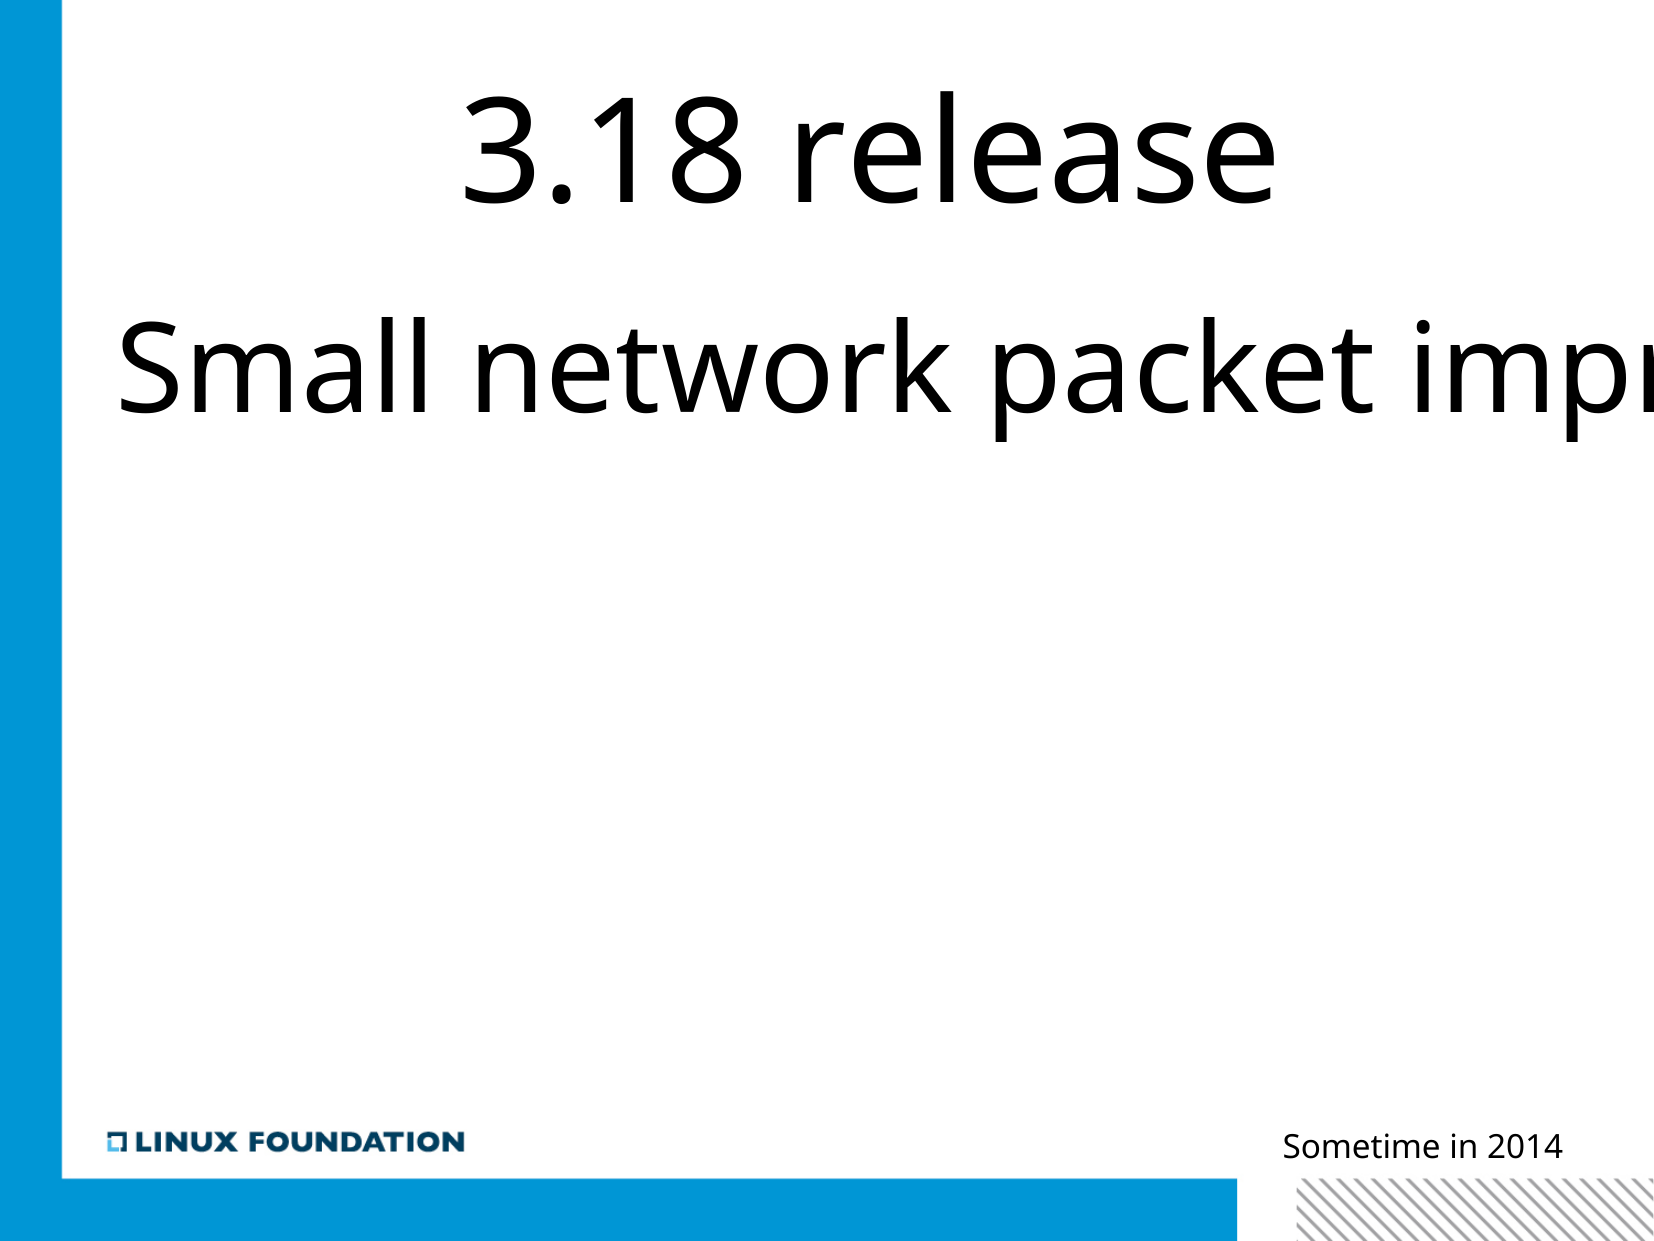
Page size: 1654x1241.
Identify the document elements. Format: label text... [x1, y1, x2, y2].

picture [62, 0, 1654, 1241]
text_box Small network packet improvements [100, 271, 1654, 905]
text_box Sometime in 2014 [1267, 1115, 1588, 1170]
text_box 3.18 release [445, 39, 1284, 230]
